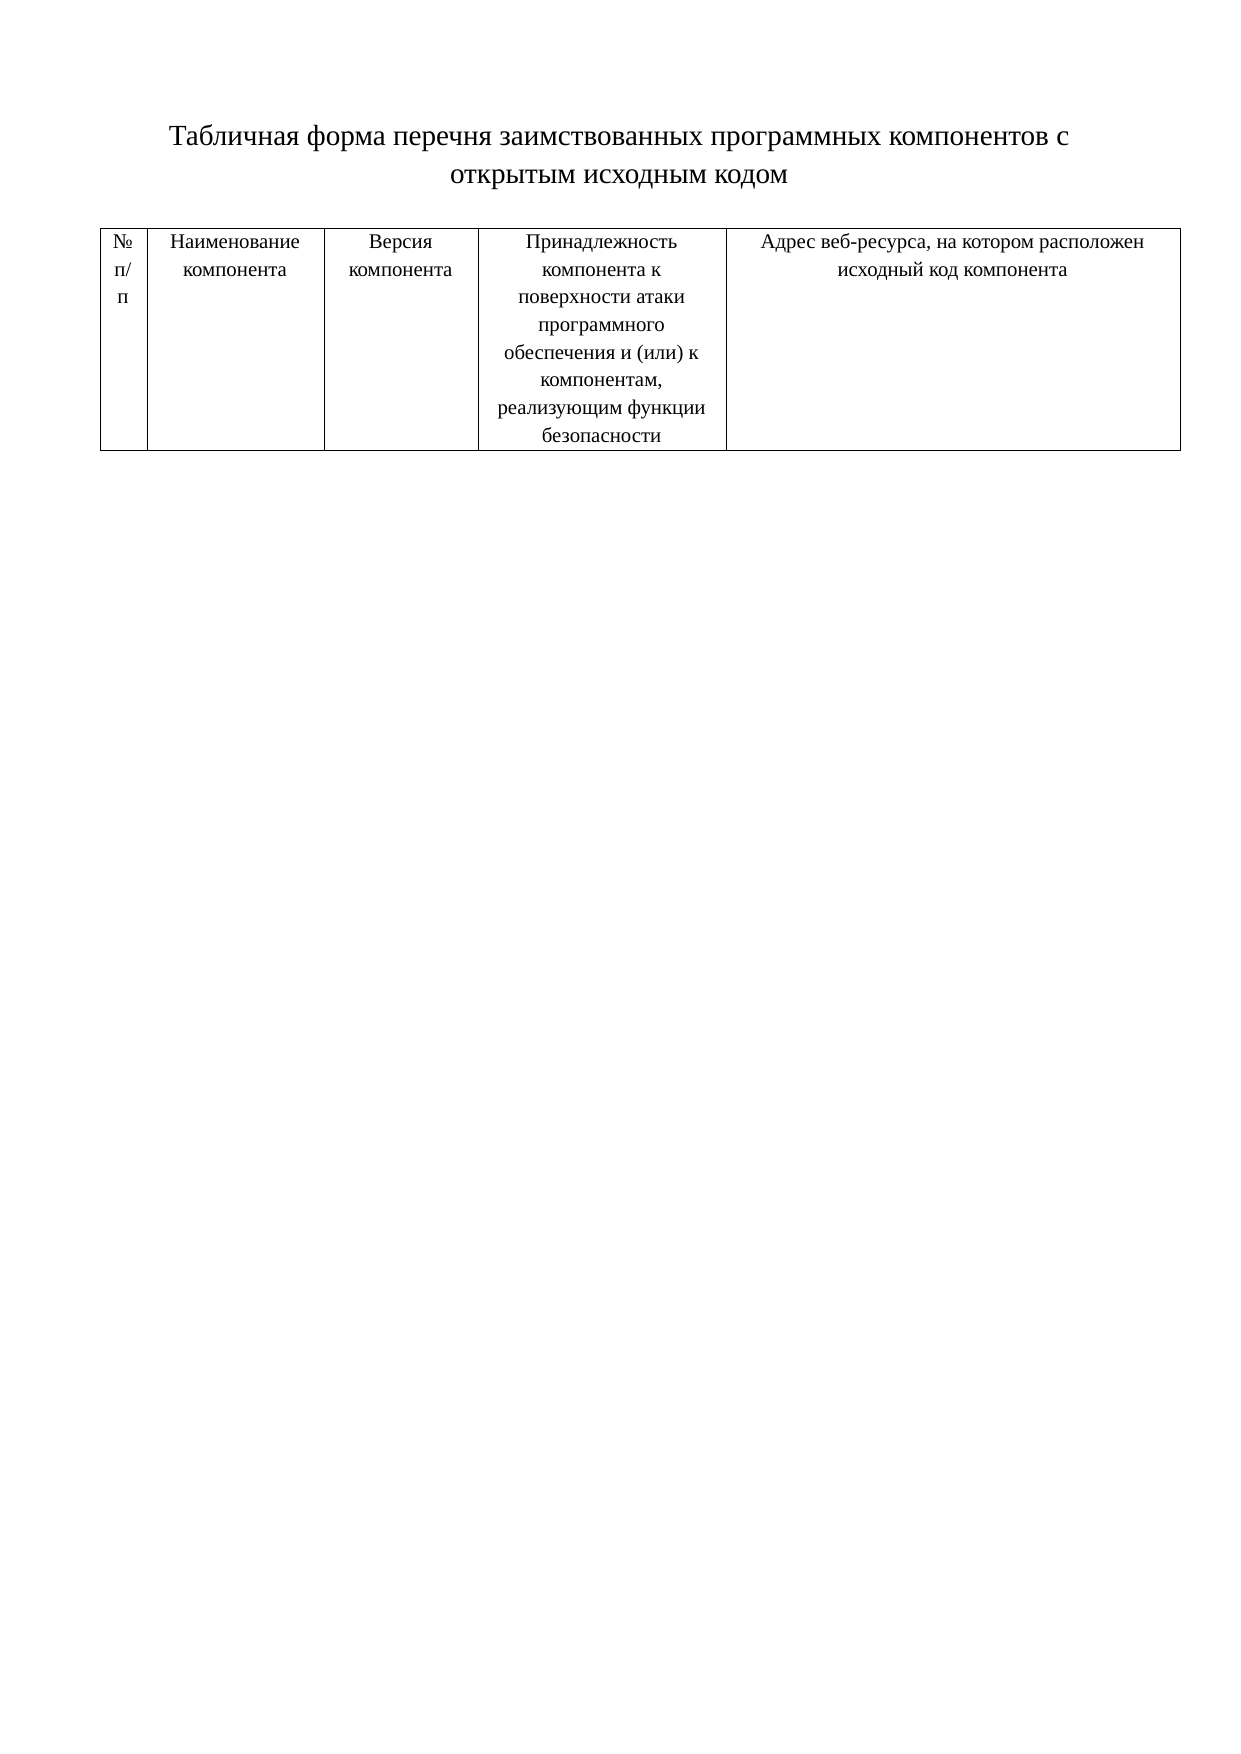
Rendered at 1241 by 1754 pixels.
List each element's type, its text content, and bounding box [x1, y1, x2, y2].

table_header Наименование компонента [148, 229, 324, 450]
table_header Версия компонента [325, 229, 478, 450]
table_header Принадлежность компонента к поверхности атаки программного обеспечения и (или) к компонентам, реализующим функции безопасности [479, 229, 726, 450]
table_header Адрес веб-ресурса, на котором расположен исходный код компонента [727, 229, 1180, 450]
table_header № п/п [101, 229, 147, 450]
text Табличная форма перечня заимствованных программных компонентов с открытым исходным кодом [118, 118, 1120, 190]
